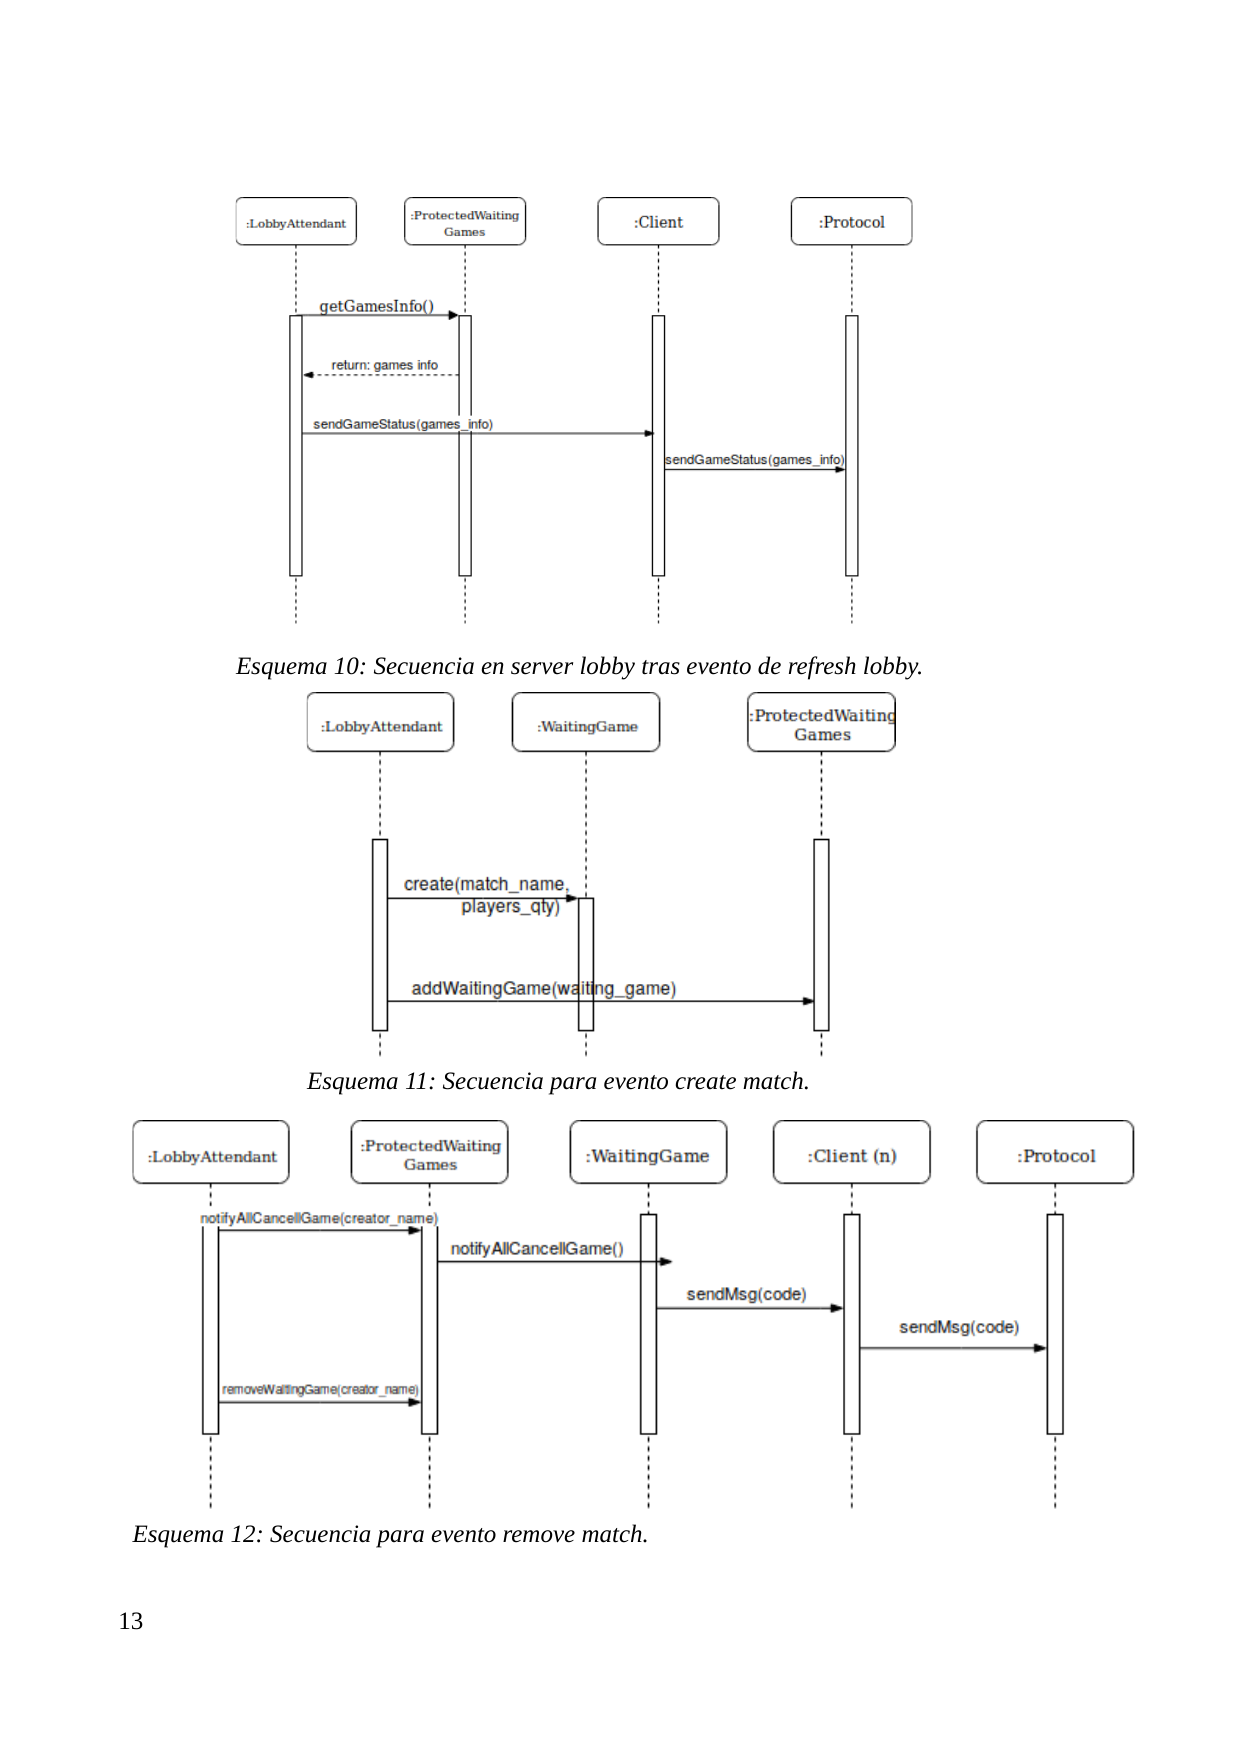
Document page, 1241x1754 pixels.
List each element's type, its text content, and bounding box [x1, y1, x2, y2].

picture [306, 692, 896, 1061]
picture [132, 1120, 1136, 1515]
picture [235, 197, 913, 625]
text Esquema 11: Secuencia para evento create match. [307, 1061, 933, 1095]
text Esquema 12: Secuencia para evento remove match. [132, 1515, 1136, 1548]
text Esquema 10: Secuencia en server lobby tras evento de refresh lobby. [236, 625, 1004, 680]
